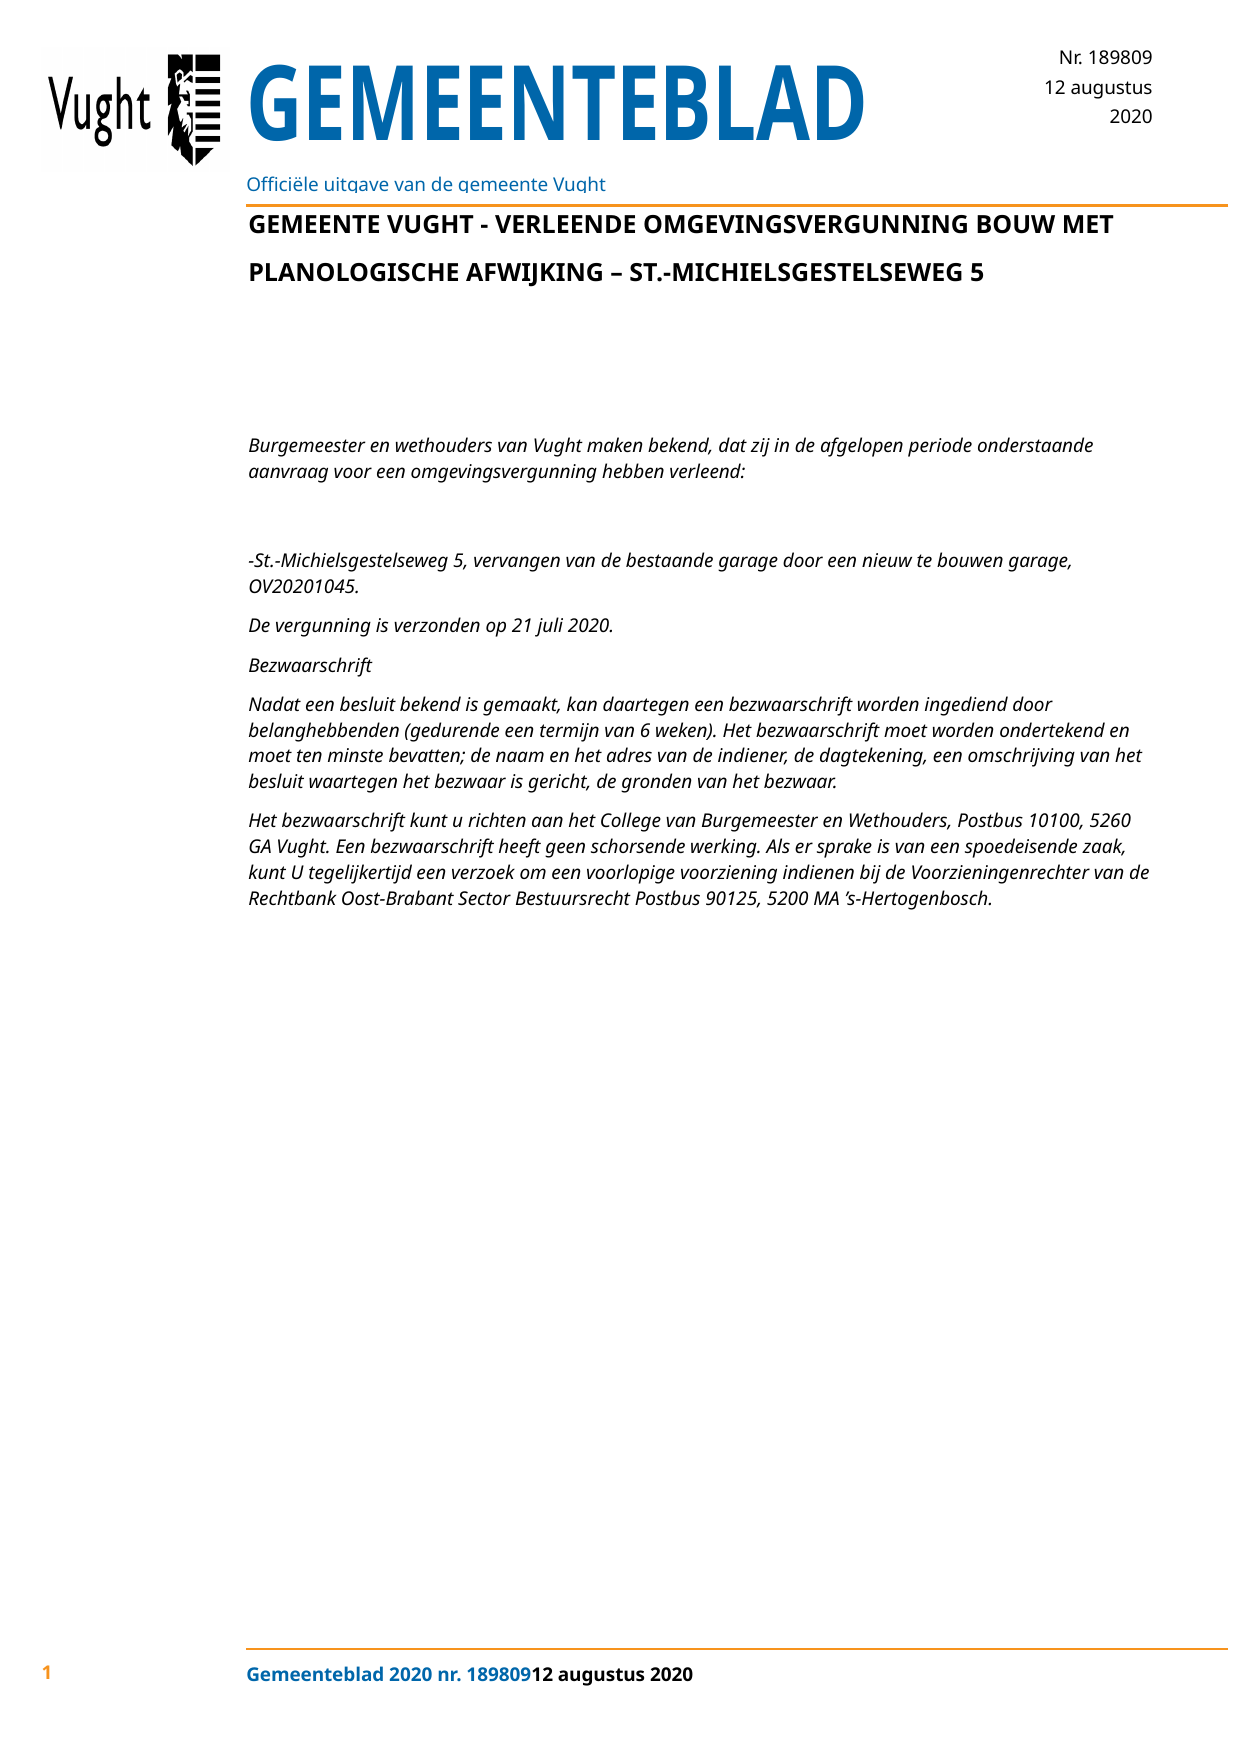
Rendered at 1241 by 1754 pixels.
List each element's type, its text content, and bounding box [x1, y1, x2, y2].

text Het bezwaarschrift kunt u richten aan het College van Burgemeester en Wethouders, Postbus 10100, 5260 GA Vught. Een bezwaarschrift heeft geen schorsende werking. Als er sprake is van een spoedeisende zaak, kunt U tegelijkertijd een verzoek om een voorlopige voorziening indienen bij de Voorzieningenrechter van de Rechtbank Oost-Brabant Sector Bestuursrecht Postbus 90125, 5200 MA ’s-Hertogenbosch. [248, 808, 1152, 911]
text Nadat een besluit bekend is gemaakt, kan daartegen een bezwaarschrift worden ingediend door belanghebbenden (gedurende een termijn van 6 weken). Het bezwaarschrift moet worden ondertekend en moet ten minste bevatten; de naam en het adres van de indiener, de dagtekening, een omschrijving van het besluit waartegen het bezwaar is gericht, de gronden van het bezwaar. [248, 691, 1152, 794]
text Burgemeester en wethouders van Vught maken bekend, dat zij in de afgelopen periode onderstaande aanvraag voor een omgevingsvergunning hebben verleend: [248, 432, 1152, 484]
picture [41, 47, 231, 172]
text De vergunning is verzonden op 21 juli 2020. [248, 613, 1152, 638]
text -St.-Michielsgestelseweg 5, vervangen van de bestaande garage door een nieuw te bouwen garage, OV20201045. [248, 548, 1152, 599]
text Bezwaarschrift [248, 652, 1152, 678]
text GEMEENTE VUGHT - VERLEENDE OMGEVINGSVERGUNNING BOUW MET PLANOLOGISCHE AFWIJKING – ST.-MICHIELSGESTELSEWEG 5 [248, 207, 1152, 288]
